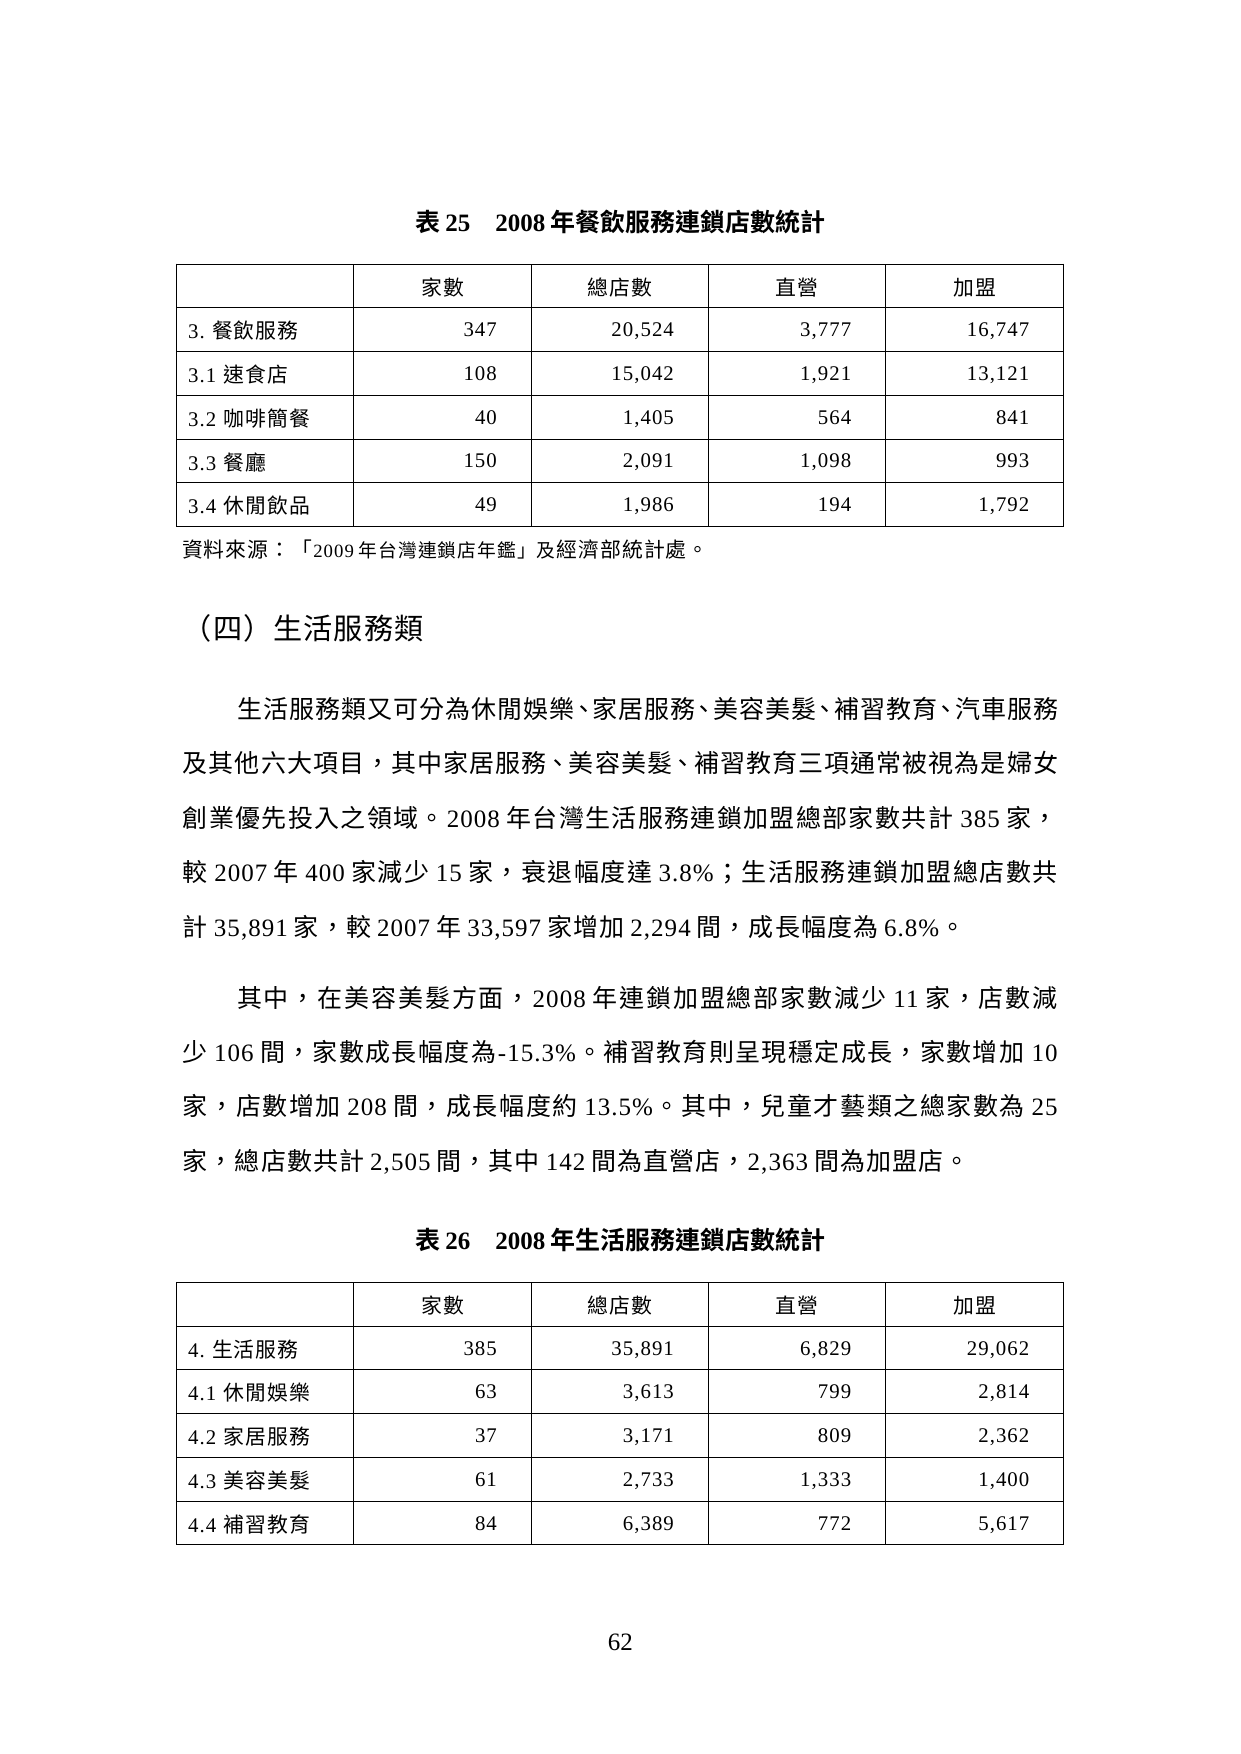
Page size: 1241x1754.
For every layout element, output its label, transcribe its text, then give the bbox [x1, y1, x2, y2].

table_cell 1,333 [709, 1458, 885, 1501]
table_cell 194 [709, 483, 885, 526]
table_cell 4. 生活服務 [177, 1327, 353, 1369]
table_cell 1,986 [532, 483, 708, 526]
table_cell 799 [709, 1370, 885, 1413]
table_cell 16,747 [886, 308, 1063, 351]
table_cell 3. 餐飲服務 [177, 308, 353, 351]
table_cell 564 [709, 396, 885, 438]
table_header 總店數 [532, 265, 708, 307]
table_cell 49 [354, 483, 531, 526]
table_cell 4.4 補習教育 [177, 1502, 353, 1544]
table_cell 1,921 [709, 352, 885, 395]
table_cell 841 [886, 396, 1063, 438]
text 資料來源：「2009年台灣連鎖店年鑑」及經濟部統計處。 [182, 533, 1058, 563]
table_cell 993 [886, 440, 1063, 482]
table_cell 347 [354, 308, 531, 351]
subtitle 表26 2008年生活服務連鎖店數統計 [183, 1221, 1058, 1257]
table_header 家數 [354, 265, 531, 307]
table_header 總店數 [532, 1283, 708, 1326]
table_cell 6,829 [709, 1327, 885, 1369]
table_cell 3.1 速食店 [177, 352, 353, 395]
table_cell 2,091 [532, 440, 708, 482]
text 生活服務類又可分為休閒娛樂、家居服務、美容美髮、補習教育、汽車服務及其他六大項目，其中家居服務、美容美髮、補習教育三項通常被視為是婦女創業優先投入之領域。2008年台灣生活服務連鎖加盟總部家數共計385家，較2007年400家減少15家，衰退幅度達3.8%；生活服務連鎖加盟總店數共計35,891家，較2007年33,597家增加2,294間，成長幅度為6.8%。 [183, 689, 1058, 943]
table_cell 3,777 [709, 308, 885, 351]
table_cell 385 [354, 1327, 531, 1369]
table_cell 1,405 [532, 396, 708, 438]
table_cell 35,891 [532, 1327, 708, 1369]
table_cell 3,171 [532, 1414, 708, 1457]
table_cell 150 [354, 440, 531, 482]
table_cell 3.3 餐廳 [177, 440, 353, 482]
table_header 直營 [709, 1283, 885, 1326]
subtitle 表25 2008年餐飲服務連鎖店數統計 [183, 202, 1058, 238]
table_cell 1,098 [709, 440, 885, 482]
table_cell 3.2 咖啡簡餐 [177, 396, 353, 438]
table_cell 13,121 [886, 352, 1063, 395]
table_header 直營 [709, 265, 885, 307]
table_cell 108 [354, 352, 531, 395]
table_cell 40 [354, 396, 531, 438]
table_cell 4.2 家居服務 [177, 1414, 353, 1457]
table_cell 20,524 [532, 308, 708, 351]
table_cell 37 [354, 1414, 531, 1457]
table_cell 1,792 [886, 483, 1063, 526]
table_cell 6,389 [532, 1502, 708, 1544]
table_header 家數 [354, 1283, 531, 1326]
table_cell 2,362 [886, 1414, 1063, 1457]
table_cell 1,400 [886, 1458, 1063, 1501]
table_cell 3,613 [532, 1370, 708, 1413]
table_cell 63 [354, 1370, 531, 1413]
table_cell 809 [709, 1414, 885, 1457]
table_cell 61 [354, 1458, 531, 1501]
table_cell 2,814 [886, 1370, 1063, 1413]
table_cell 29,062 [886, 1327, 1063, 1369]
table_header 加盟 [886, 265, 1063, 307]
table_cell 5,617 [886, 1502, 1063, 1544]
table_header 加盟 [886, 1283, 1063, 1326]
text 其中，在美容美髮方面，2008年連鎖加盟總部家數減少11家，店數減少106間，家數成長幅度為-15.3%。補習教育則呈現穩定成長，家數增加10家，店數增加208間，成長幅度約13.5%。其中，兒童才藝類之總家數為25家，總店數共計2,505間，其中142間為直營店，2,363間為加盟店。 [183, 978, 1058, 1177]
table_cell 772 [709, 1502, 885, 1544]
table_cell 4.1 休閒娛樂 [177, 1370, 353, 1413]
subtitle （四）生活服務類 [183, 605, 1058, 648]
table_cell 84 [354, 1502, 531, 1544]
table_header [177, 1283, 353, 1326]
table_cell 15,042 [532, 352, 708, 395]
table_cell 3.4 休閒飲品 [177, 483, 353, 526]
table_cell 4.3 美容美髮 [177, 1458, 353, 1501]
table_header [177, 265, 353, 307]
table_cell 2,733 [532, 1458, 708, 1501]
